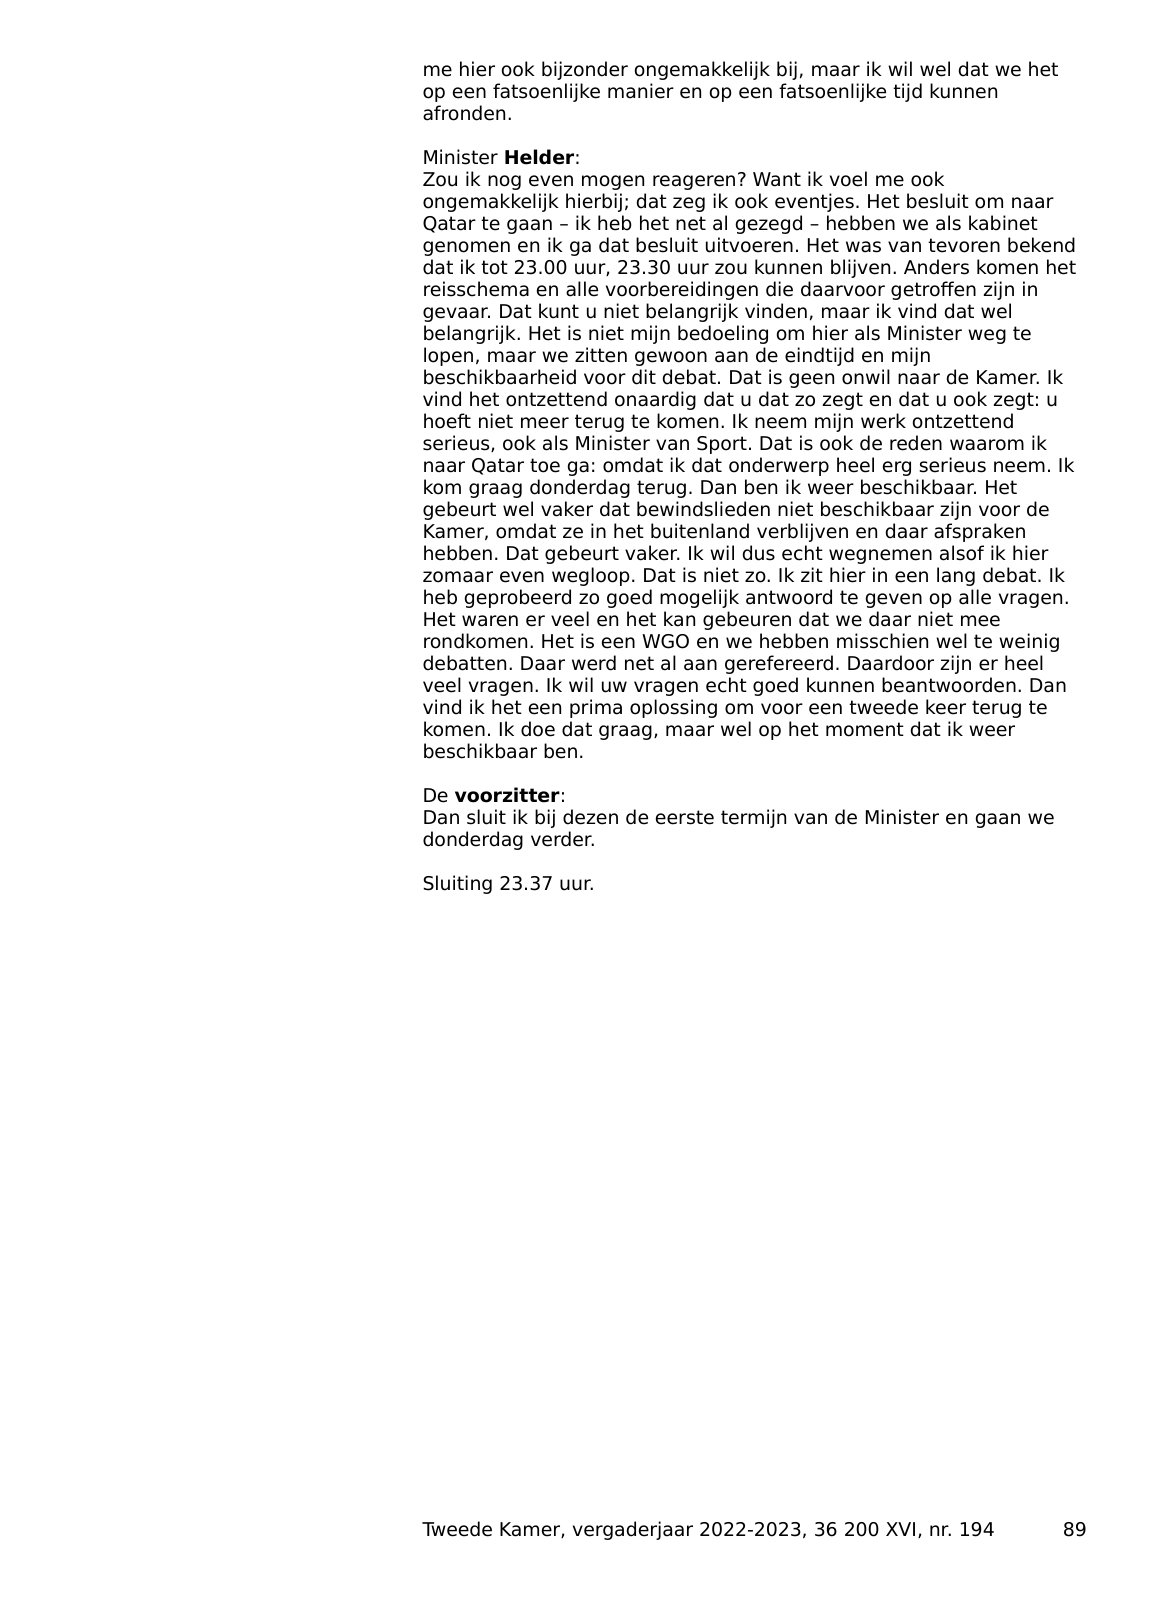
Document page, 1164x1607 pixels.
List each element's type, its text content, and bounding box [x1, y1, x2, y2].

text Zou ik nog even mogen reageren? Want ik voel me ook ongemakkelijk hierbij; dat zeg ik ook eventjes. Het besluit om naar Qatar te gaan – ik heb het net al gezegd – hebben we als kabinet genomen en ik ga dat besluit uitvoeren. Het was van tevoren bekend dat ik tot 23.00 uur, 23.30 uur zou kunnen blijven. Anders komen het reisschema en alle voorbereidingen die daarvoor getroffen zijn in gevaar. Dat kunt u niet belangrijk vinden, maar ik vind dat wel belangrijk. Het is niet mijn bedoeling om hier als Minister weg te lopen, maar we zitten gewoon aan de eindtijd en mijn beschikbaarheid voor dit debat. Dat is geen onwil naar de Kamer. Ik vind het ontzettend onaardig dat u dat zo zegt en dat u ook zegt: u hoeft niet meer terug te komen. Ik neem mijn werk ontzettend serieus, ook als Minister van Sport. Dat is ook de reden waarom ik naar Qatar toe ga: omdat ik dat onderwerp heel erg serieus neem. Ik kom graag donderdag terug. Dan ben ik weer beschikbaar. Het gebeurt wel vaker dat bewindslieden niet beschikbaar zijn voor de Kamer, omdat ze in het buitenland verblijven en daar afspraken hebben. Dat gebeurt vaker. Ik wil dus echt wegnemen alsof ik hier zomaar even wegloop. Dat is niet zo. Ik zit hier in een lang debat. Ik heb geprobeerd zo goed mogelijk antwoord te geven op alle vragen. Het waren er veel en het kan gebeuren dat we daar niet mee rondkomen. Het is een WGO en we hebben misschien wel te weinig debatten. Daar werd net al aan gerefereerd. Daardoor zijn er heel veel vragen. Ik wil uw vragen echt goed kunnen beantwoorden. Dan vind ik het een prima oplossing om voor een tweede keer terug te komen. Ik doe dat graag, maar wel op het moment dat ik weer beschikbaar ben. [422, 169, 1087, 763]
text me hier ook bijzonder ongemakkelijk bij, maar ik wil wel dat we het op een fatsoenlijke manier en op een fatsoenlijke tijd kunnen afronden. [422, 59, 1087, 125]
text De voorzitter: [422, 785, 1087, 807]
text Minister Helder: [422, 147, 1087, 169]
text Dan sluit ik bij dezen de eerste termijn van de Minister en gaan we donderdag verder. [422, 807, 1087, 851]
text Sluiting 23.37 uur. [422, 873, 1087, 895]
